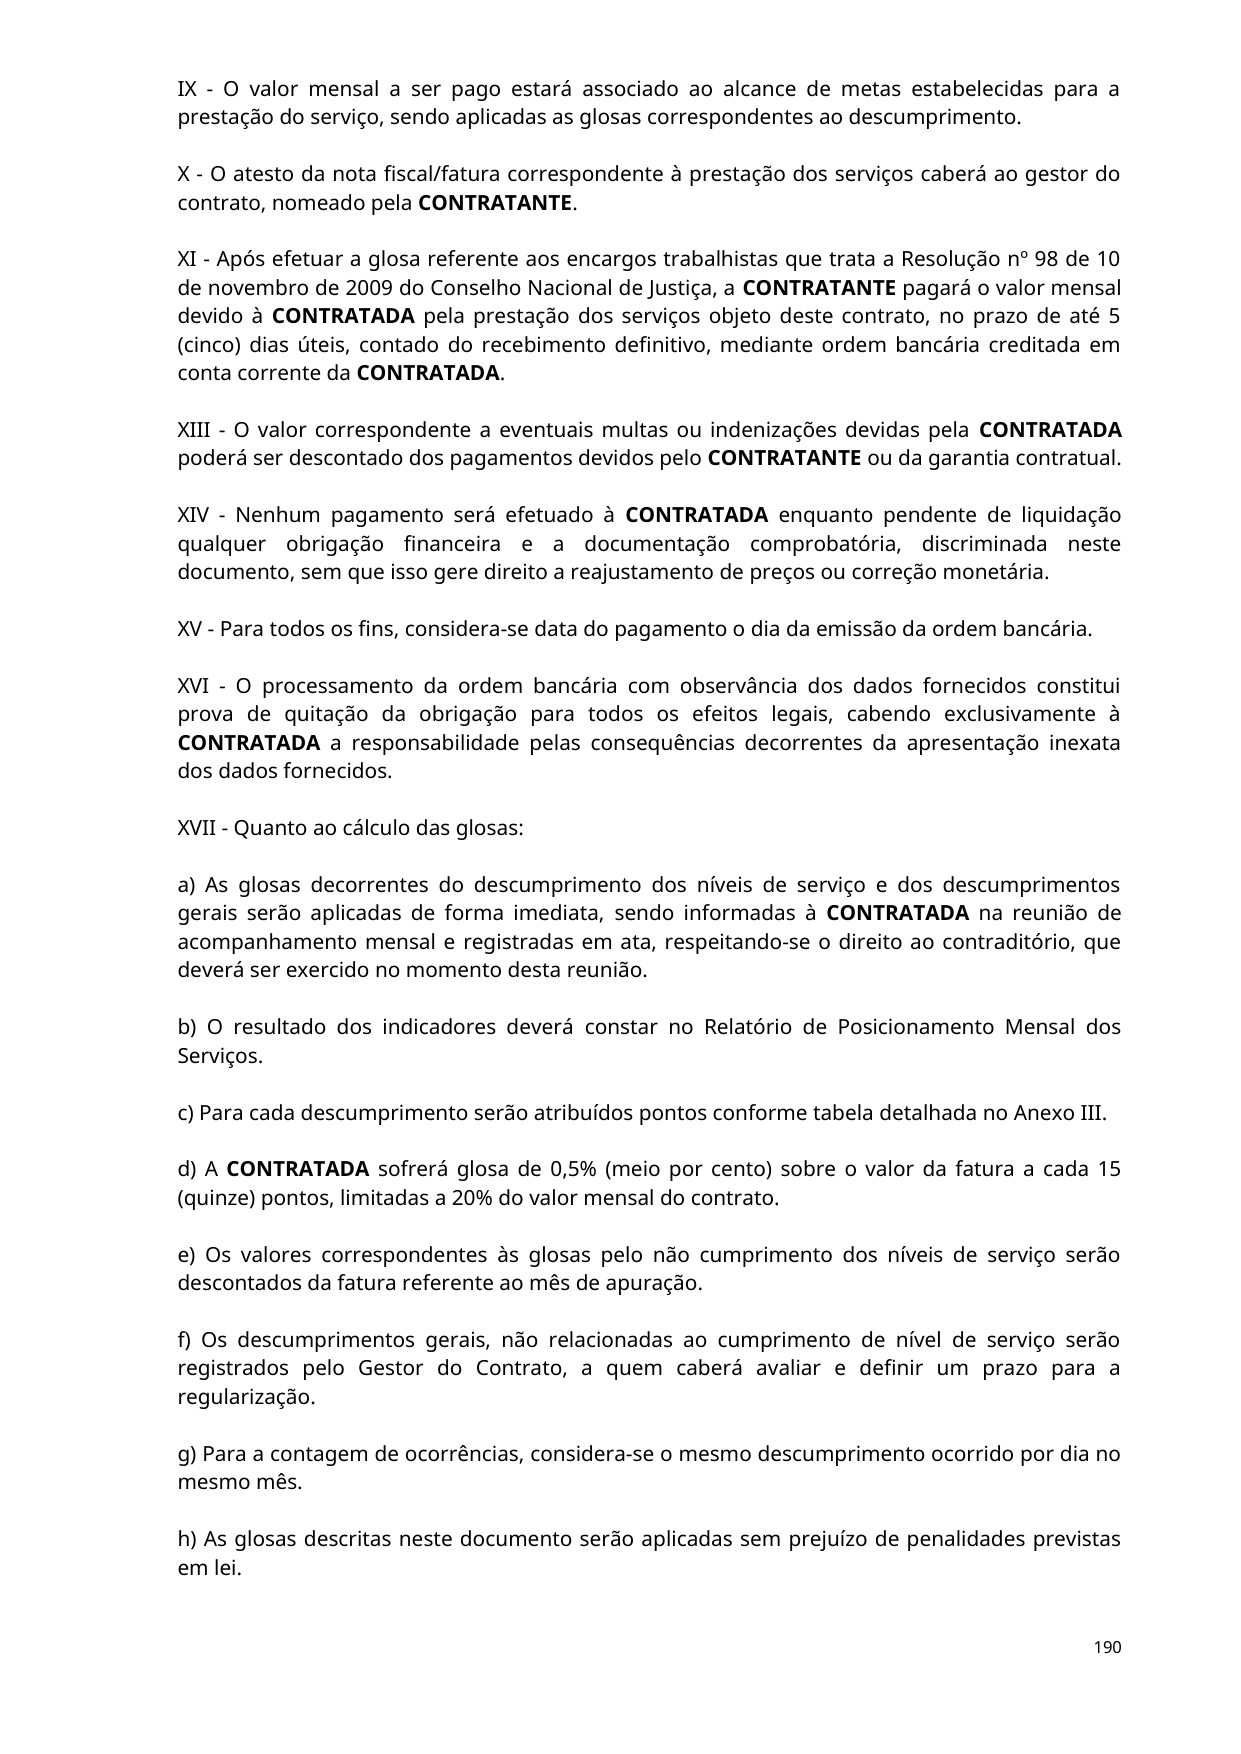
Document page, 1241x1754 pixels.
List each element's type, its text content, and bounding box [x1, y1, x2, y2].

text h) As glosas descritas neste documento serão aplicadas sem prejuízo de penalidades previstas em lei. [177, 1524, 1122, 1581]
text e) Os valores correspondentes às glosas pelo não cumprimento dos níveis de serviço serão descontados da fatura referente ao mês de apuração. [177, 1240, 1122, 1297]
text IX - O valor mensal a ser pago estará associado ao alcance de metas estabelecidas para a prestação do serviço, sendo aplicadas as glosas correspondentes ao descumprimento. [177, 74, 1122, 131]
text c) Para cada descumprimento serão atribuídos pontos conforme tabela detalhada no Anexo III. [177, 1098, 1122, 1126]
text XIV - Nenhum pagamento será efetuado à CONTRATADA enquanto pendente de liquidação qualquer obrigação financeira e a documentação comprobatória, discriminada neste documento, sem que isso gere direito a reajustamento de preços ou correção monetária. [177, 500, 1122, 586]
text a) As glosas decorrentes do descumprimento dos níveis de serviço e dos descumprimentos gerais serão aplicadas de forma imediata, sendo informadas à CONTRATADA na reunião de acompanhamento mensal e registradas em ata, respeitando-se o direito ao contraditório, que deverá ser exercido no momento desta reunião. [177, 870, 1122, 984]
text XVI - O processamento da ordem bancária com observância dos dados fornecidos constitui prova de quitação da obrigação para todos os efeitos legais, cabendo exclusivamente à CONTRATADA a responsabilidade pelas consequências decorrentes da apresentação inexata dos dados fornecidos. [177, 671, 1122, 785]
text XI - Após efetuar a glosa referente aos encargos trabalhistas que trata a Resolução nº 98 de 10 de novembro de 2009 do Conselho Nacional de Justiça, a CONTRATANTE pagará o valor mensal devido à CONTRATADA pela prestação dos serviços objeto deste contrato, no prazo de até 5 (cinco) dias úteis, contado do recebimento definitivo, mediante ordem bancária creditada em conta corrente da CONTRATADA. [177, 244, 1122, 387]
text X - O atesto da nota fiscal/fatura correspondente à prestação dos serviços caberá ao gestor do contrato, nomeado pela CONTRATANTE. [177, 159, 1122, 216]
text g) Para a contagem de ocorrências, considera-se o mesmo descumprimento ocorrido por dia no mesmo mês. [177, 1439, 1122, 1496]
text XIII - O valor correspondente a eventuais multas ou indenizações devidas pela CONTRATADA poderá ser descontado dos pagamentos devidos pelo CONTRATANTE ou da garantia contratual. [177, 415, 1122, 472]
text d) A CONTRATADA sofrerá glosa de 0,5% (meio por cento) sobre o valor da fatura a cada 15 (quinze) pontos, limitadas a 20% do valor mensal do contrato. [177, 1154, 1122, 1211]
text b) O resultado dos indicadores deverá constar no Relatório de Posicionamento Mensal dos Serviços. [177, 1012, 1122, 1069]
text XVII - Quanto ao cálculo das glosas: [177, 813, 1122, 842]
text f) Os descumprimentos gerais, não relacionadas ao cumprimento de nível de serviço serão registrados pelo Gestor do Contrato, a quem caberá avaliar e definir um prazo para a regularização. [177, 1325, 1122, 1410]
text XV - Para todos os fins, considera-se data do pagamento o dia da emissão da ordem bancária. [177, 614, 1122, 643]
